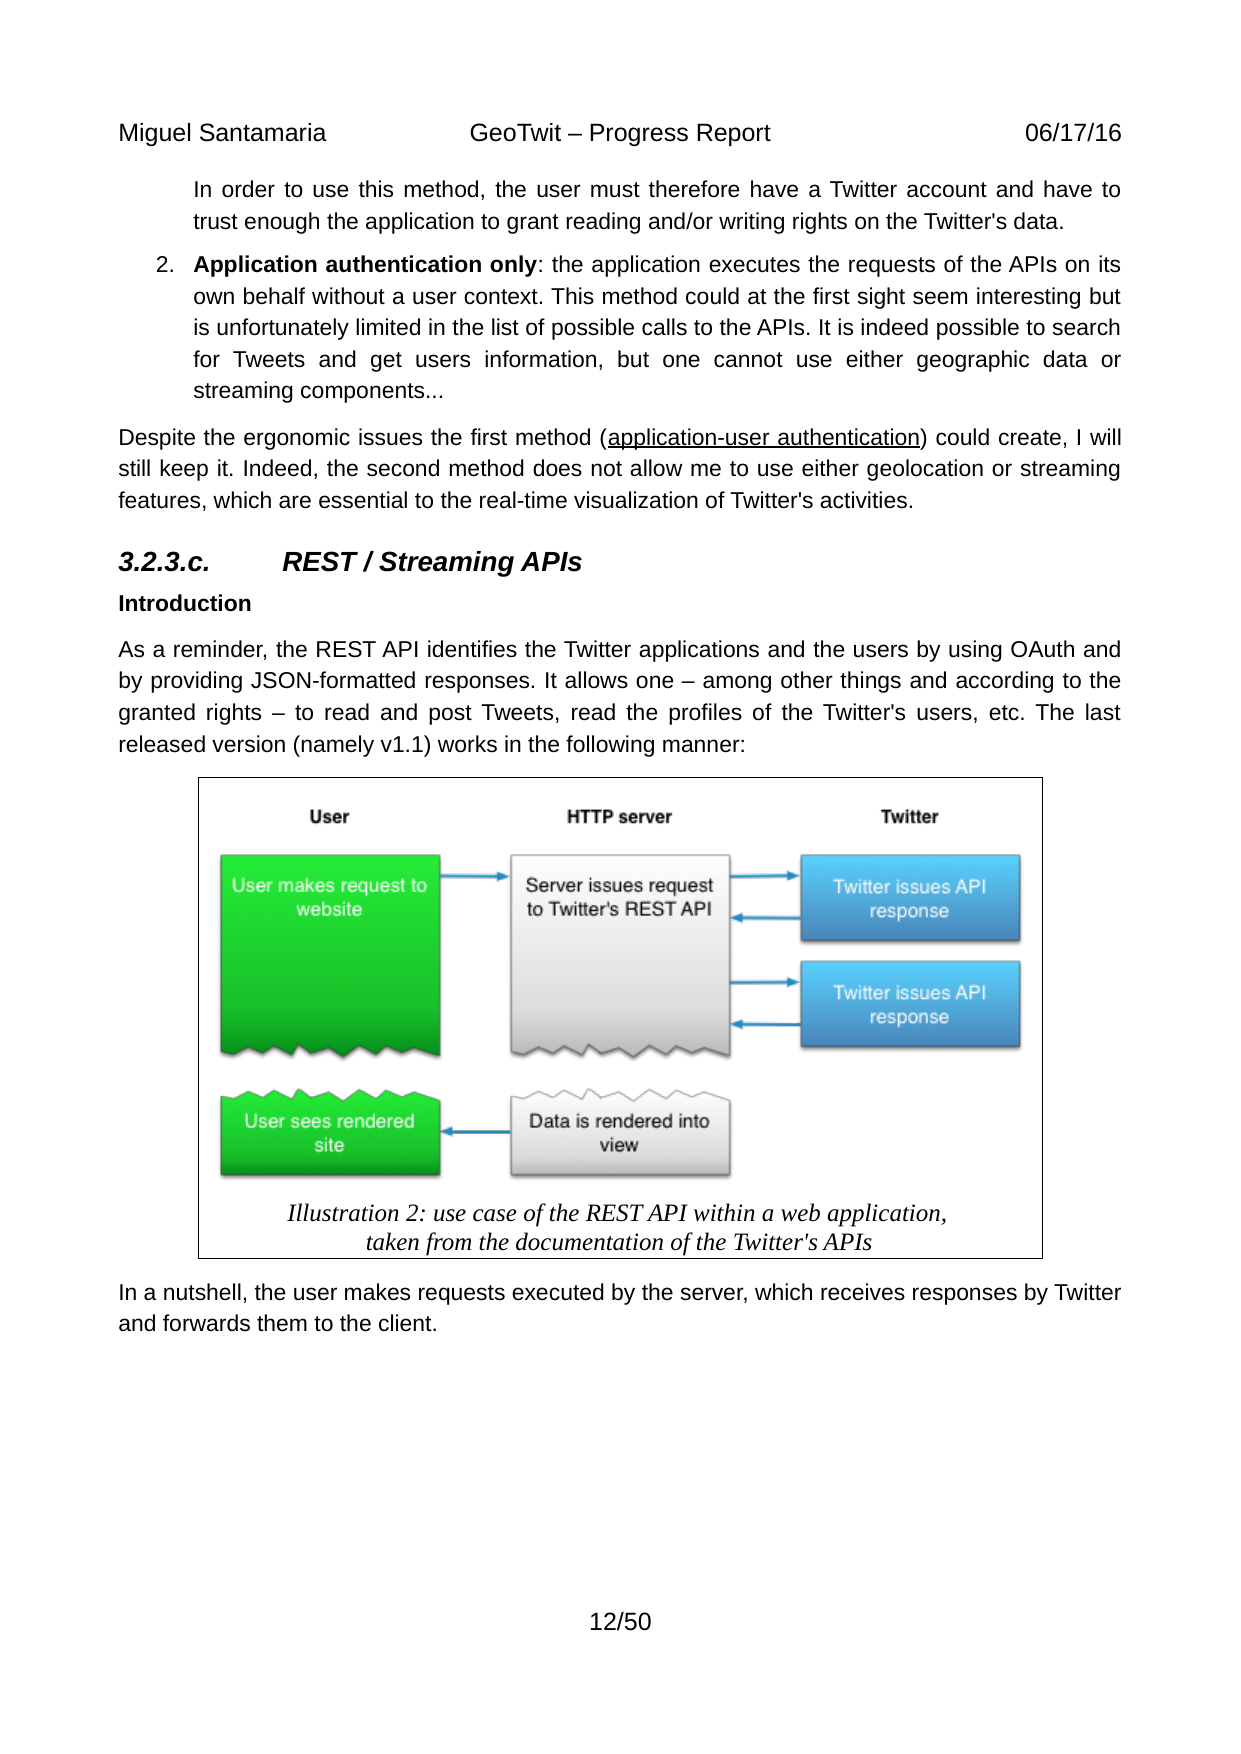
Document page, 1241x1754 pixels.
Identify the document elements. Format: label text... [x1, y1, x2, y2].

list In order to use this method, the user must therefore have a Twitter account and have to trust enough the application to grant reading and/or writing rights on the Twitter's data. [156, 176, 1122, 234]
text Despite the ergonomic issues the first method (application-user authentication) could create, I will still keep it. Indeed, the second method does not allow me to use either geolocation or streaming features, which are essential to the real-time visualization of Twitter's activities. [118, 424, 1122, 513]
subtitle REST / Streaming APIs [118, 545, 1122, 577]
picture [201, 792, 1040, 1198]
list Application authentication only: the application executes the requests of the APIs on its own behalf without a user context. This method could at the first sight seem interesting but is unfortunately limited in the list of possible calls to the APIs. It is indeed possible to search for Tweets and get users information, but one cannot use either geographic data or streaming components... [156, 251, 1122, 404]
text In a nutshell, the user makes requests executed by the server, which receives responses by Twitter and forwards them to the client. [118, 777, 1122, 1336]
text Illustration 2: use case of the REST API within a web application, taken from the documentation of the Twitter's APIs [201, 1198, 1039, 1256]
text Introduction [118, 590, 1122, 616]
text As a reminder, the REST API identifies the Twitter applications and the users by using OAuth and by providing JSON-formatted responses. It allows one – among other things and according to the granted rights – to read and post Tweets, read the profiles of the Twitter's users, etc. The last released version (namely v1.1) works in the following manner: [118, 636, 1122, 757]
